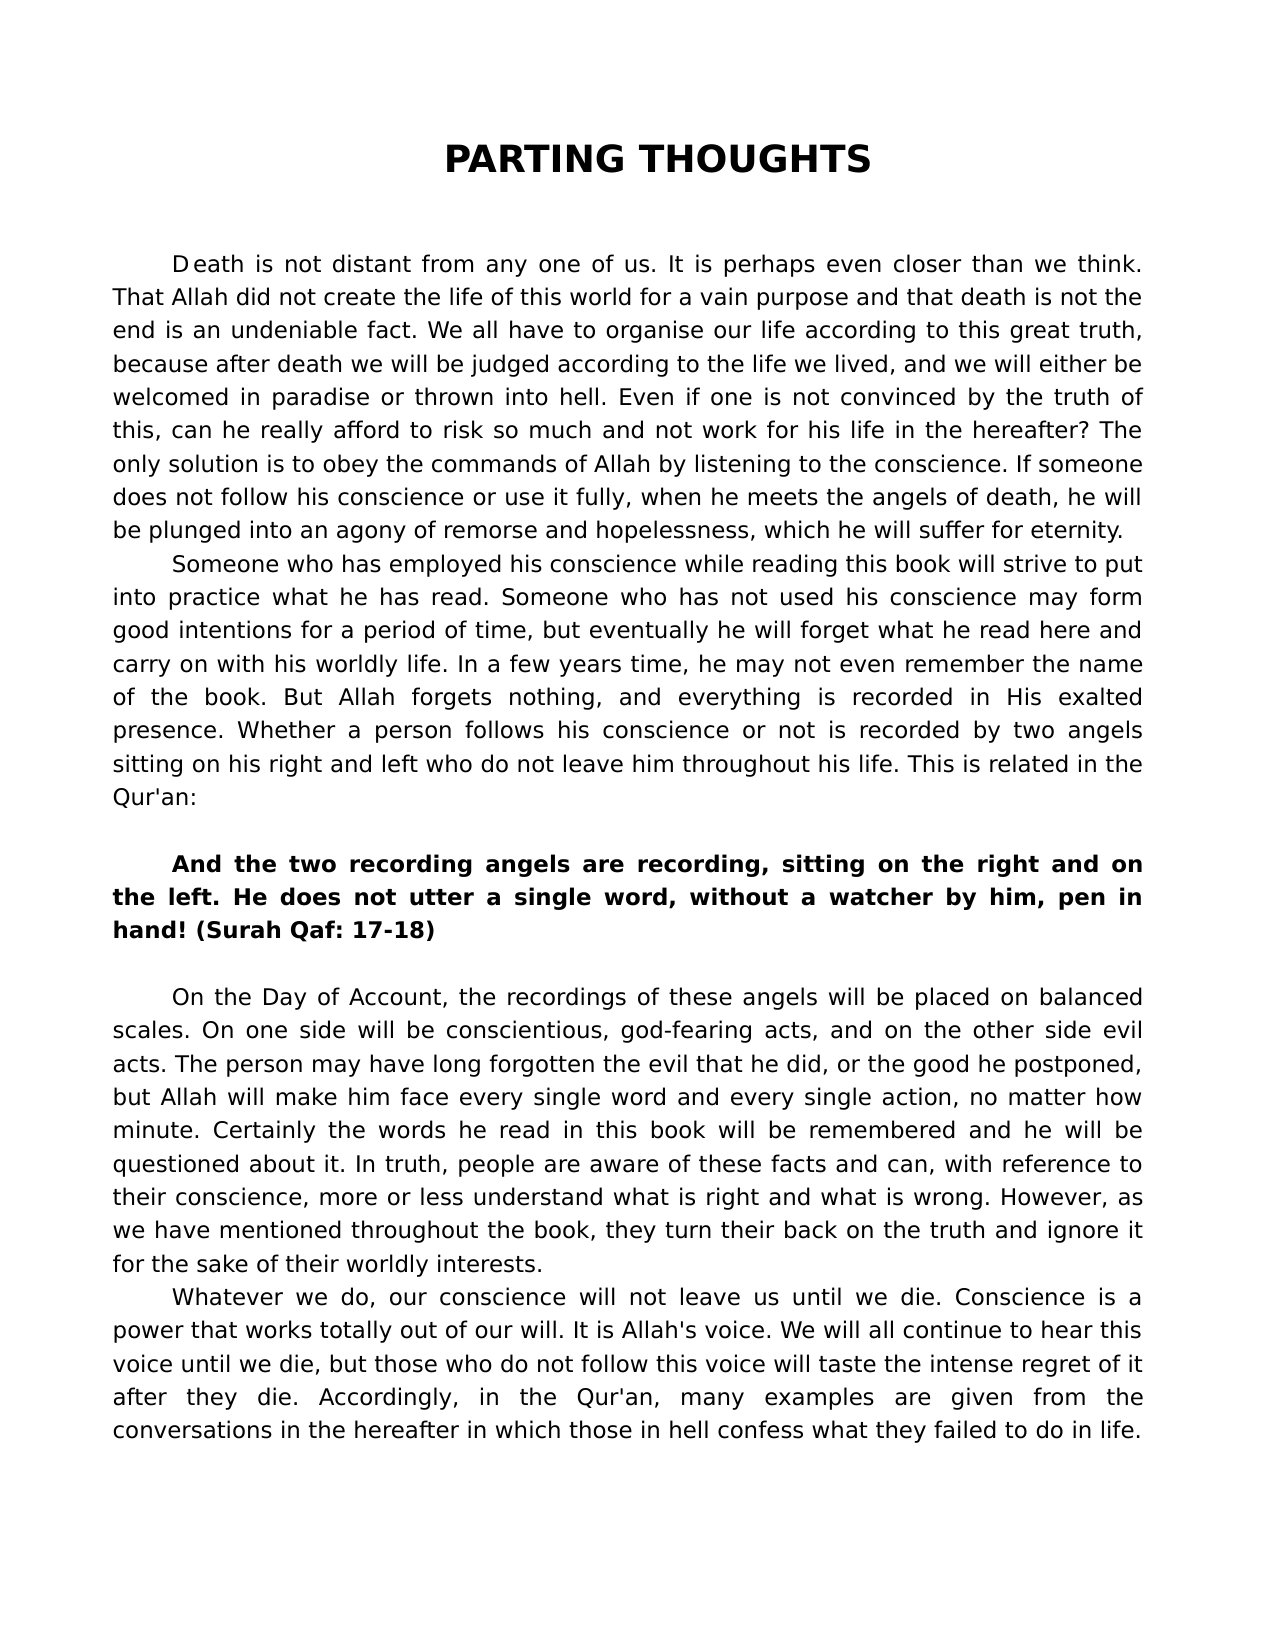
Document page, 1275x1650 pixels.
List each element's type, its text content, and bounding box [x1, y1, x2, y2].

text Someone who has employed his conscience while reading this book will strive to put into practice what he has read. Someone who has not used his conscience may form good intentions for a period of time, but eventually he will forget what he read here and carry on with his worldly life. In a few years time, he may not even remember the name of the book. But Allah forgets nothing, and everything is recorded in His exalted presence. Whether a person follows his conscience or not is recorded by two angels sitting on his right and left who do not leave him throughout his life. This is related in the Qur'an: [112, 546, 1145, 812]
text On the Day of Account, the recordings of these angels will be placed on balanced scales. On one side will be conscientious, god-fearing acts, and on the other side evil acts. The person may have long forgotten the evil that he did, or the good he postponed, but Allah will make him face every single word and every single action, no matter how minute. Certainly the words he read in this book will be remembered and he will be questioned about it. In truth, people are aware of these facts and can, with reference to their conscience, more or less understand what is right and what is wrong. However, as we have mentioned throughout the book, they turn their back on the truth and ignore it for the sake of their worldly interests. [112, 979, 1145, 1279]
text Death is not distant from any one of us. It is perhaps even closer than we think. That Allah did not create the life of this world for a vain purpose and that death is not the end is an undeniable fact. We all have to organise our life according to this great truth, because after death we will be judged according to the life we lived, and we will either be welcomed in paradise or thrown into hell. Even if one is not convinced by the truth of this, can he really afford to risk so much and not work for his life in the hereafter? The only solution is to obey the commands of Allah by listening to the conscience. If someone does not follow his conscience or use it fully, when he meets the angels of death, he will be plunged into an agony of remorse and hopelessness, which he will suffer for eternity. [112, 246, 1145, 546]
text Whatever we do, our conscience will not leave us until we die. Conscience is a power that works totally out of our will. It is Allah's voice. We will all continue to hear this voice until we die, but those who do not follow this voice will taste the intense regret of it after they die. Accordingly, in the Qur'an, many examples are given from the conversations in the hereafter in which those in hell confess what they failed to do in life. [112, 1279, 1145, 1446]
text PARTING THOUGHTS [112, 148, 1145, 179]
text And the two recording angels are recording, sitting on the right and on the left. He does not utter a single word, without a watcher by him, pen in hand! (Surah Qaf: 17-18) [112, 846, 1145, 946]
